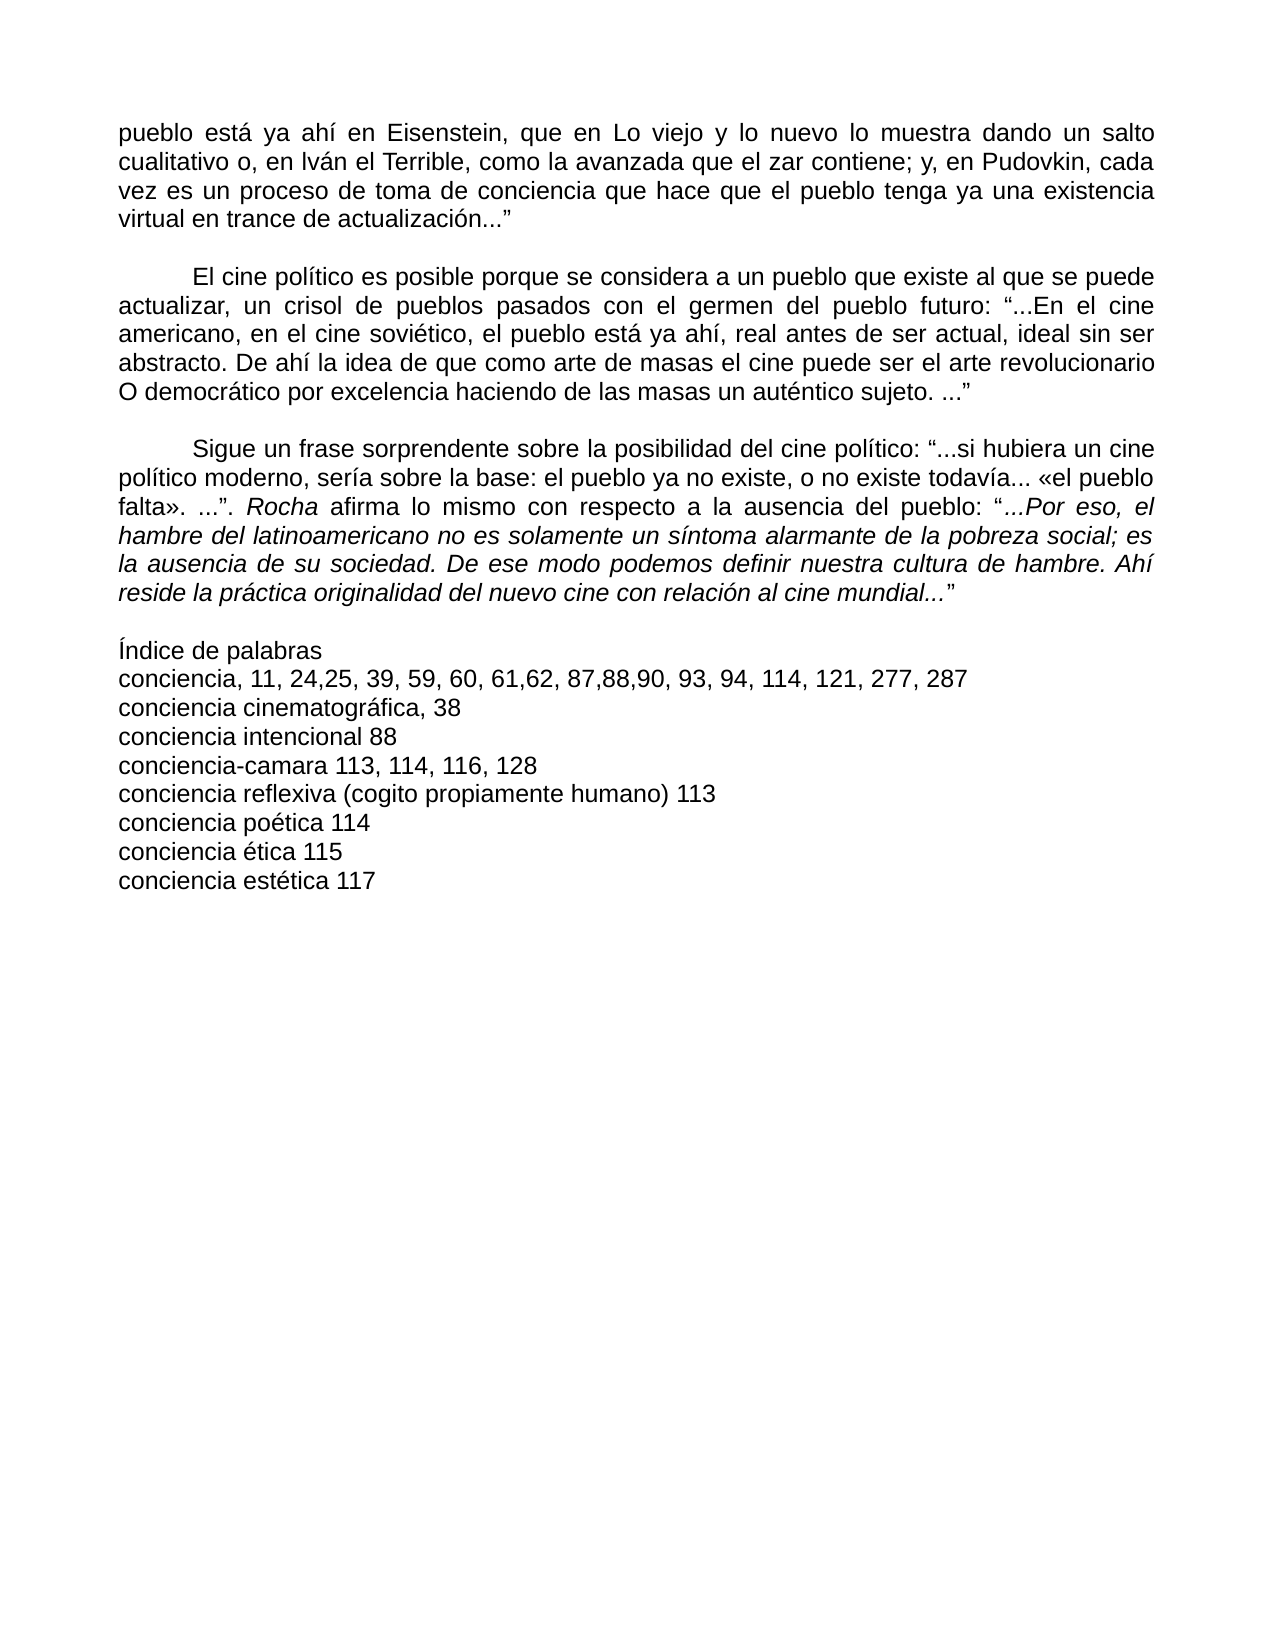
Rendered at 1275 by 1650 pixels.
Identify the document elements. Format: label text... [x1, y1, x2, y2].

text conciencia, 11, 24,25, 39, 59, 60, 61,62, 87,88,90, 93, 94, 114, 121, 277, 287 [118, 664, 1157, 693]
text Índice de palabras [118, 636, 1157, 664]
text conciencia reflexiva (cogito propiamente humano) 113 [118, 779, 1157, 808]
text conciencia cinematográfica, 38 [118, 693, 1157, 722]
text El cine político es posible porque se considera a un pueblo que existe al que se puede actualizar, un crisol de pueblos pasados con el germen del pueblo futuro: “...En el cine americano, en el cine soviético, el pueblo está ya ahí, real antes de ser actual, ideal sin ser abstracto. De ahí la idea de que como arte de masas el cine puede ser el arte revolucionario O democrático por excelencia haciendo de las masas un auténtico sujeto. ...” [118, 262, 1157, 406]
text conciencia-camara 113, 114, 116, 128 [118, 751, 1157, 779]
text conciencia poética 114 [118, 808, 1157, 837]
text conciencia intencional 88 [118, 722, 1157, 751]
text conciencia estética 117 [118, 866, 1157, 894]
text Sigue un frase sorprendente sobre la posibilidad del cine político: “...si hubiera un cine político moderno, sería sobre la base: el pueblo ya no existe, o no existe todavía... «el pueblo falta». ...”. Rocha afirma lo mismo con respecto a la ausencia del pueblo: “...Por eso, el hambre del latinoamericano no es solamente un síntoma alarmante de la pobreza social; es la ausencia de su sociedad. De ese modo podemos definir nuestra cultura de hambre. Ahí reside la práctica originalidad del nuevo cine con relación al cine mundial...” [118, 434, 1157, 607]
text pueblo está ya ahí en Eisenstein, que en Lo viejo y lo nuevo lo muestra dando un salto cualitativo o, en lván el Terrible, como la avanzada que el zar contiene; y, en Pudovkin, cada vez es un proceso de toma de conciencia que hace que el pueblo tenga ya una existencia virtual en trance de actualización...” [118, 118, 1157, 233]
text conciencia ética 115 [118, 837, 1157, 866]
